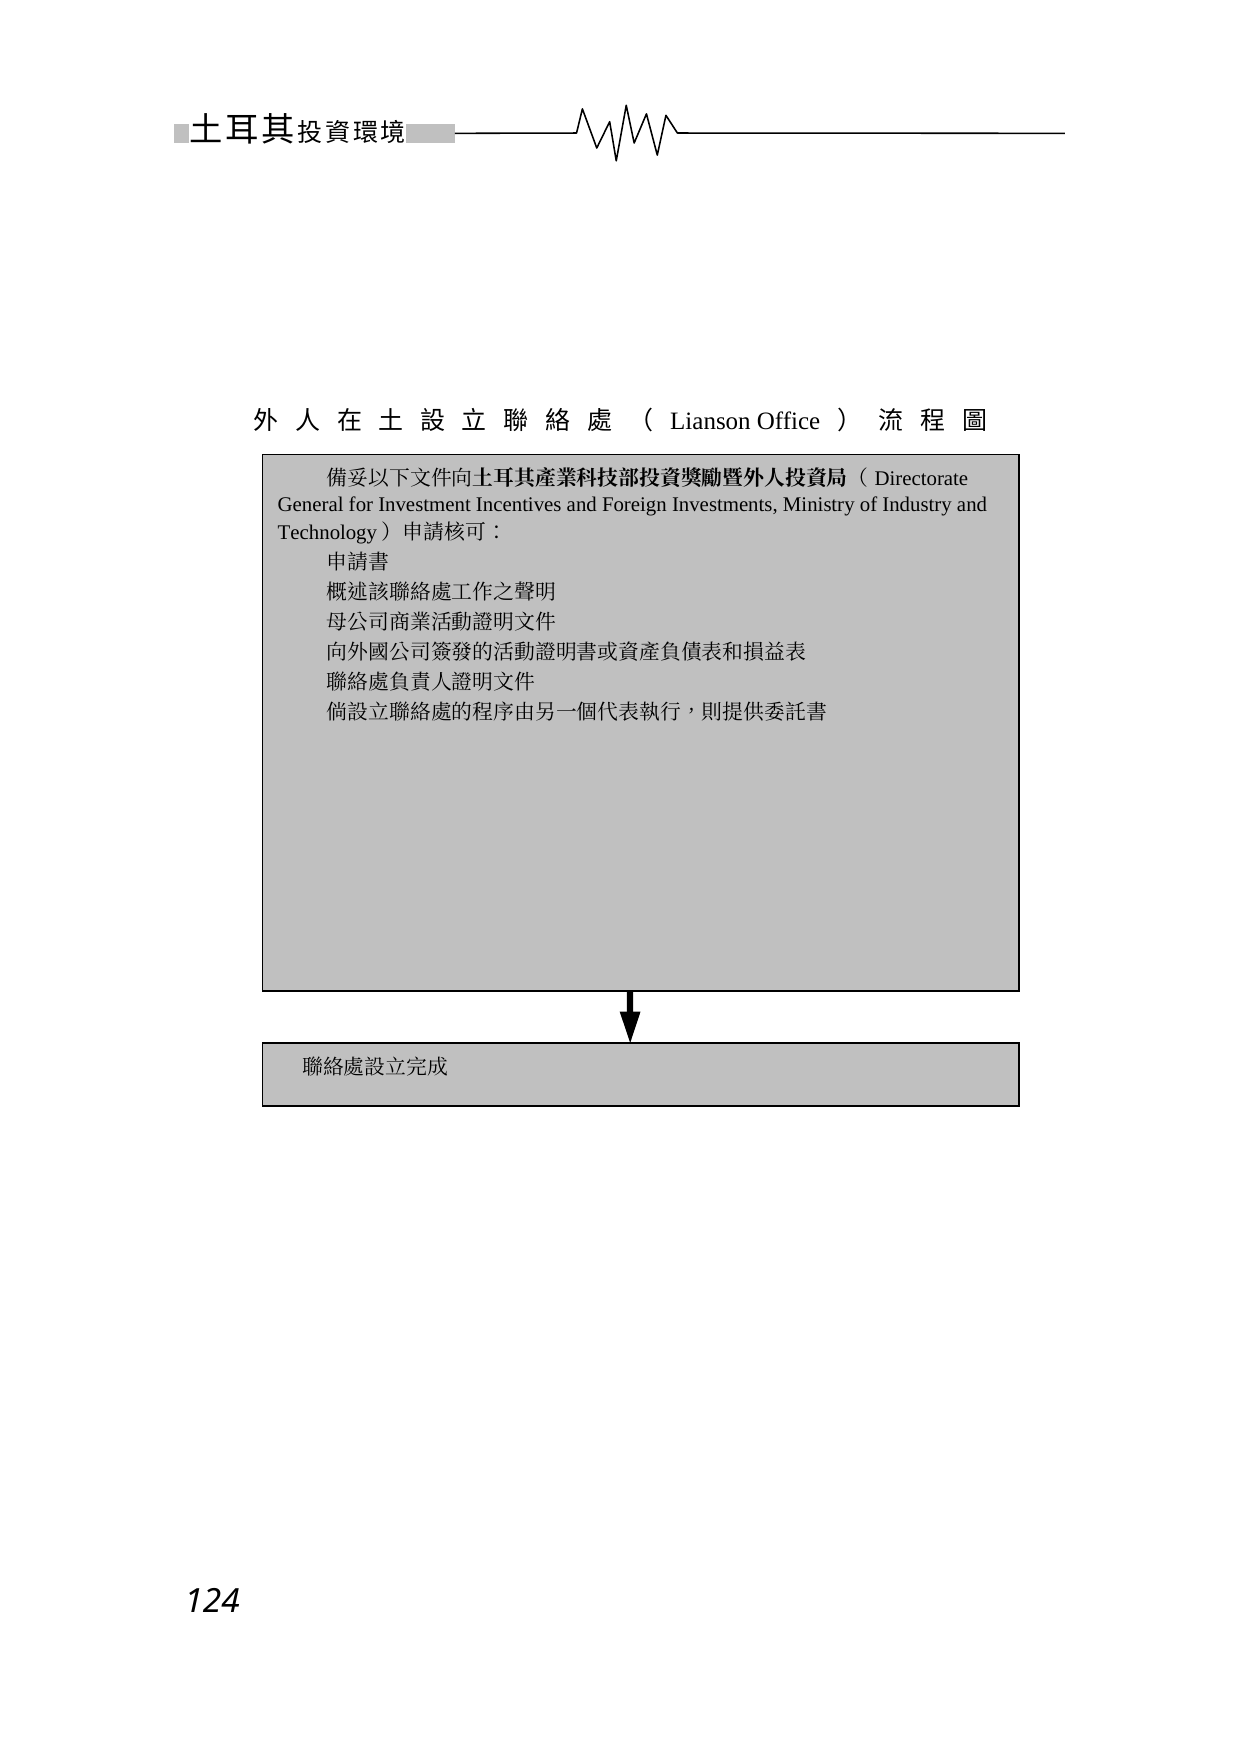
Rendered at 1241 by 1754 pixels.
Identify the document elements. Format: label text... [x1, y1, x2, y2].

text 外人在土設立聯絡處（Lianson Office）流程圖 [183, 366, 1058, 429]
